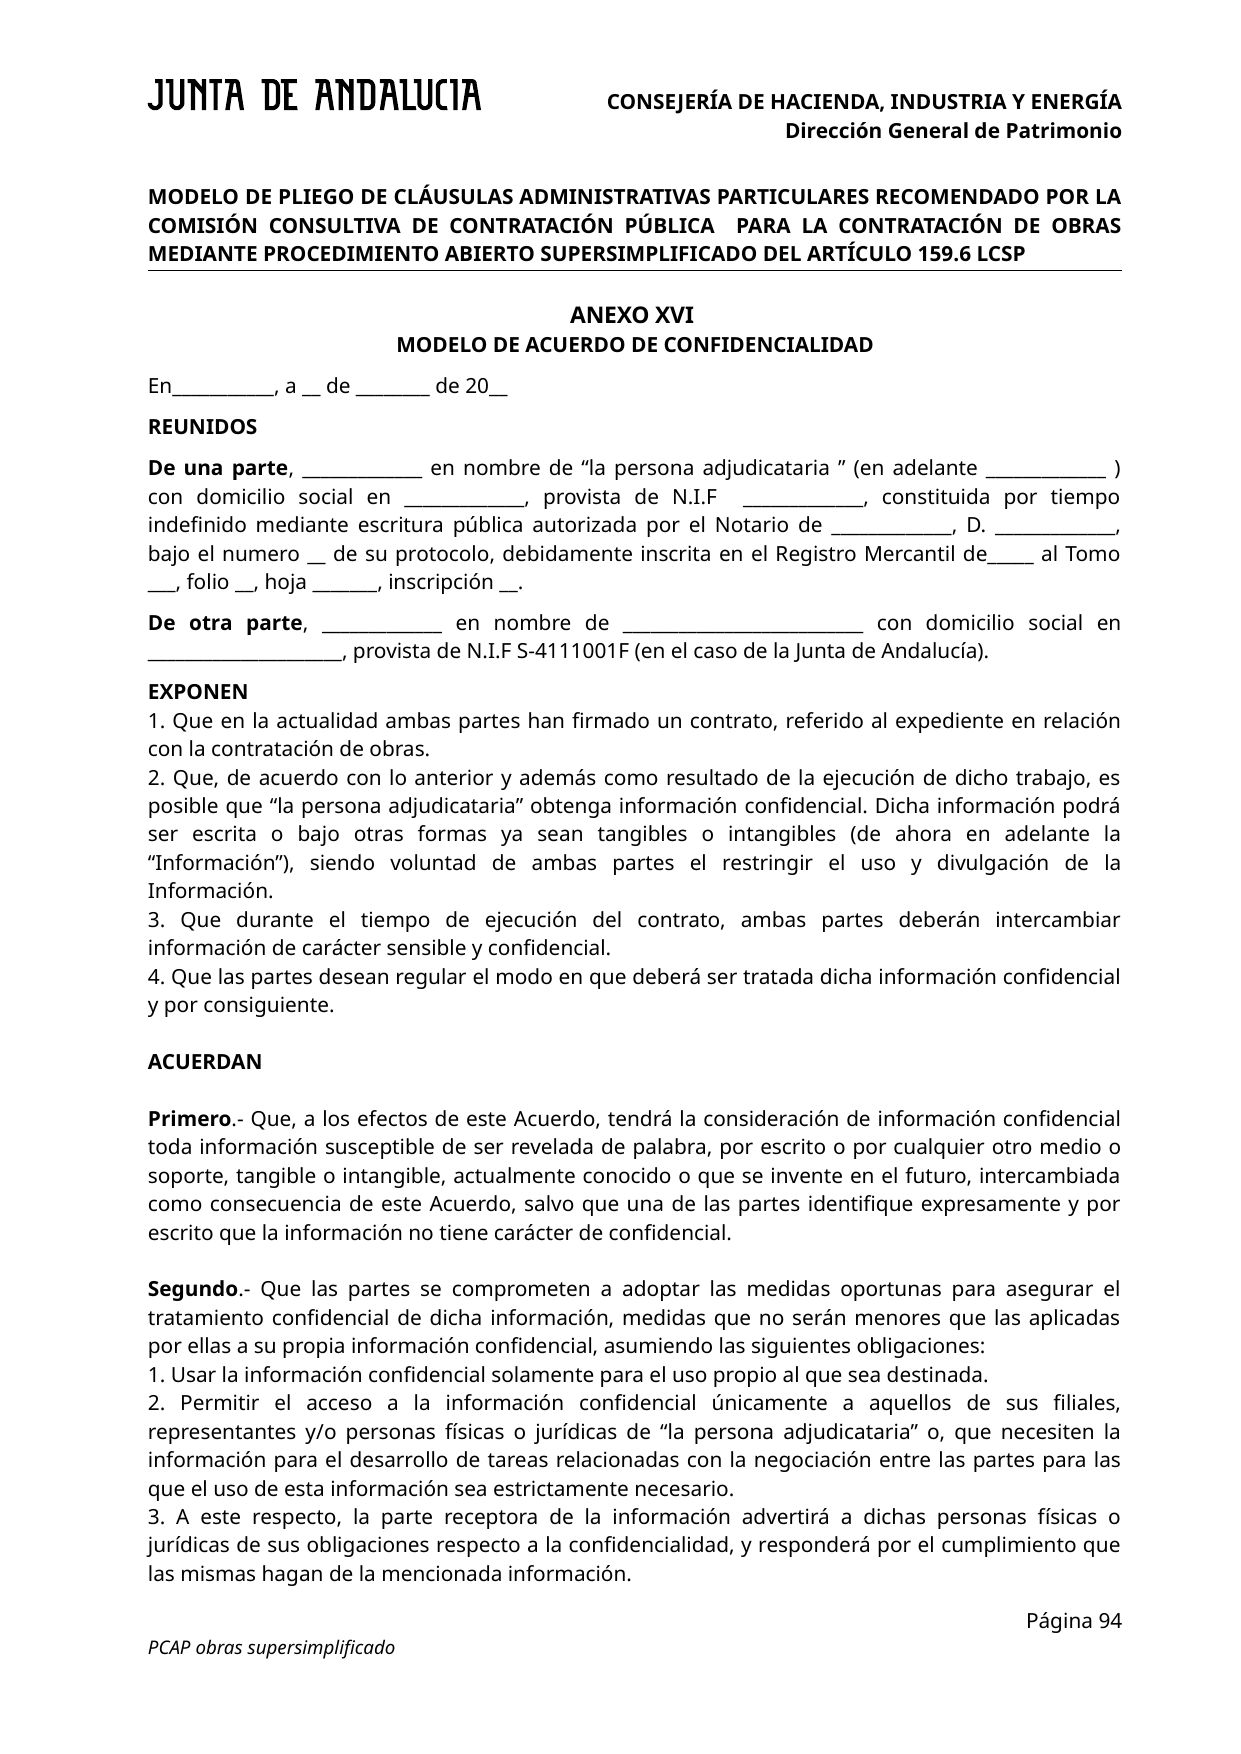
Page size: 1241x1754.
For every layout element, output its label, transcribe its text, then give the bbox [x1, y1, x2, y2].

text En___________, a __ de ________ de 20__ [148, 371, 1122, 400]
text De otra parte, _____________ en nombre de __________________________ con domicilio social en _____________________, provista de N.I.F S-4111001F (en el caso de la Junta de Andalucía). [148, 608, 1122, 665]
text ANEXO XVI [148, 299, 1122, 331]
text 1. Que en la actualidad ambas partes han firmado un contrato, referido al expediente en relación con la contratación de obras. [148, 706, 1122, 763]
text MODELO DE PLIEGO DE CLÁUSULAS ADMINISTRATIVAS PARTICULARES RECOMENDADO POR LA COMISIÓN CONSULTIVA DE CONTRATACIÓN PÚBLICA PARA LA CONTRATACIÓN DE OBRAS MEDIANTE PROCEDIMIENTO ABIERTO SUPERSIMPLIFICADO DEL ARTÍCULO 159.6 LCSP [148, 182, 1122, 270]
text Segundo.- Que las partes se comprometen a adoptar las medidas oportunas para asegurar el tratamiento confidencial de dicha información, medidas que no serán menores que las aplicadas por ellas a su propia información confidencial, asumiendo las siguientes obligaciones: [148, 1274, 1122, 1360]
text 3. A este respecto, la parte receptora de la información advertirá a dichas personas físicas o jurídicas de sus obligaciones respecto a la confidencialidad, y responderá por el cumplimiento que las mismas hagan de la mencionada información. [148, 1502, 1122, 1587]
text De una parte, _____________ en nombre de “la persona adjudicataria ” (en adelante _____________ ) con domicilio social en _____________, provista de N.I.F _____________, constituida por tiempo indefinido mediante escritura pública autorizada por el Notario de _____________, D. _____________, bajo el numero __ de su protocolo, debidamente inscrita en el Registro Mercantil de_____ al Tomo ___, folio __, hoja _______, inscripción __. [148, 453, 1122, 596]
text MODELO DE ACUERDO DE CONFIDENCIALIDAD [148, 331, 1122, 359]
text 2. Que, de acuerdo con lo anterior y además como resultado de la ejecución de dicho trabajo, es posible que “la persona adjudicataria” obtenga información confidencial. Dicha información podrá ser escrita o bajo otras formas ya sean tangibles o intangibles (de ahora en adelante la “Información”), siendo voluntad de ambas partes el restringir el uso y divulgación de la Información. [148, 763, 1122, 905]
text 3. Que durante el tiempo de ejecución del contrato, ambas partes deberán intercambiar información de carácter sensible y confidencial. [148, 905, 1122, 962]
text 4. Que las partes desean regular el modo en que deberá ser tratada dicha información confidencial y por consiguiente. [148, 962, 1122, 1019]
text ACUERDAN [148, 1047, 1122, 1076]
text EXPONEN [148, 677, 1039, 706]
text 2. Permitir el acceso a la información confidencial únicamente a aquellos de sus filiales, representantes y/o personas físicas o jurídicas de “la persona adjudicataria” o, que necesiten la información para el desarrollo de tareas relacionadas con la negociación entre las partes para las que el uso de esta información sea estrictamente necesario. [148, 1388, 1122, 1502]
text 1. Usar la información confidencial solamente para el uso propio al que sea destinada. [148, 1360, 1122, 1388]
text REUNIDOS [148, 412, 1122, 441]
text Primero.- Que, a los efectos de este Acuerdo, tendrá la consideración de información confidencial toda información susceptible de ser revelada de palabra, por escrito o por cualquier otro medio o soporte, tangible o intangible, actualmente conocido o que se invente en el futuro, intercambiada como consecuencia de este Acuerdo, salvo que una de las partes identifique expresamente y por escrito que la información no tiene carácter de confidencial. [148, 1104, 1122, 1246]
